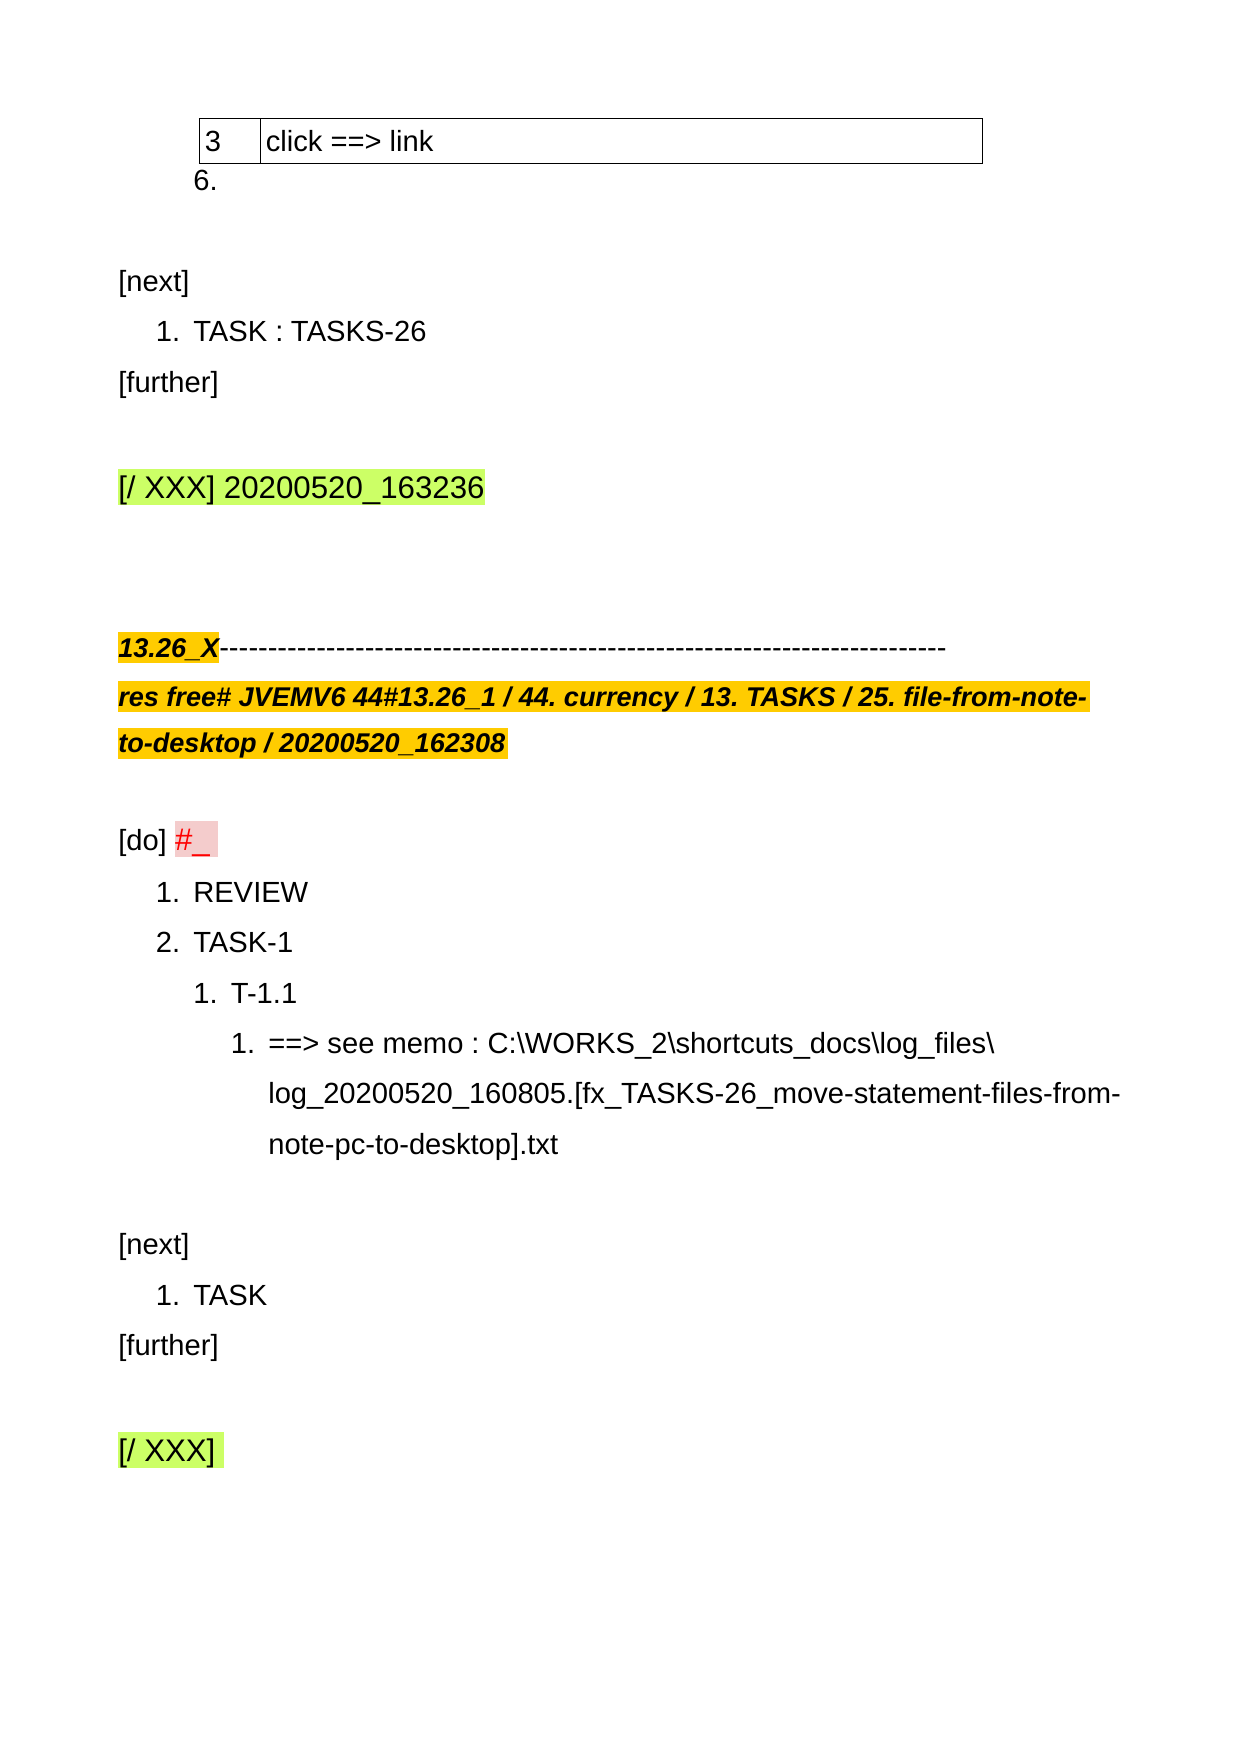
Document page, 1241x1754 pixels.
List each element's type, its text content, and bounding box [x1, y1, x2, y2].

text [next] [118, 1227, 1122, 1261]
list TASK-1 [156, 925, 1122, 959]
text 13.26_X--------------------------------------------------------------------------- [118, 630, 1122, 664]
table_cell 3 [200, 119, 260, 163]
text [further] [118, 1328, 1122, 1361]
text [next] [118, 264, 1122, 297]
list T-1.1 [193, 976, 1122, 1009]
text [further] [118, 364, 1122, 398]
text [/ XXX] 20200520_163236 [118, 415, 1122, 505]
table_cell click ==> link [261, 119, 982, 163]
text [/ XXX] [118, 1378, 1122, 1468]
text [do] #_ [118, 821, 1122, 857]
list REVIEW [156, 875, 1122, 909]
list TASK [156, 1278, 1122, 1311]
text res free# JVEMV6 44#13.26_1 / 44. currency / 13. TASKS / 25. file-from-note-to-desktop / 20200520_162308 [118, 681, 1122, 759]
list TASK : TASKS-26 [156, 314, 1122, 348]
list ==> see memo : C:\WORKS_2\shortcuts_docs\log_files\log_20200520_160805.[fx_TASKS-26_move-statement-files-from-note-pc-to-desktop].txt [231, 1026, 1122, 1160]
